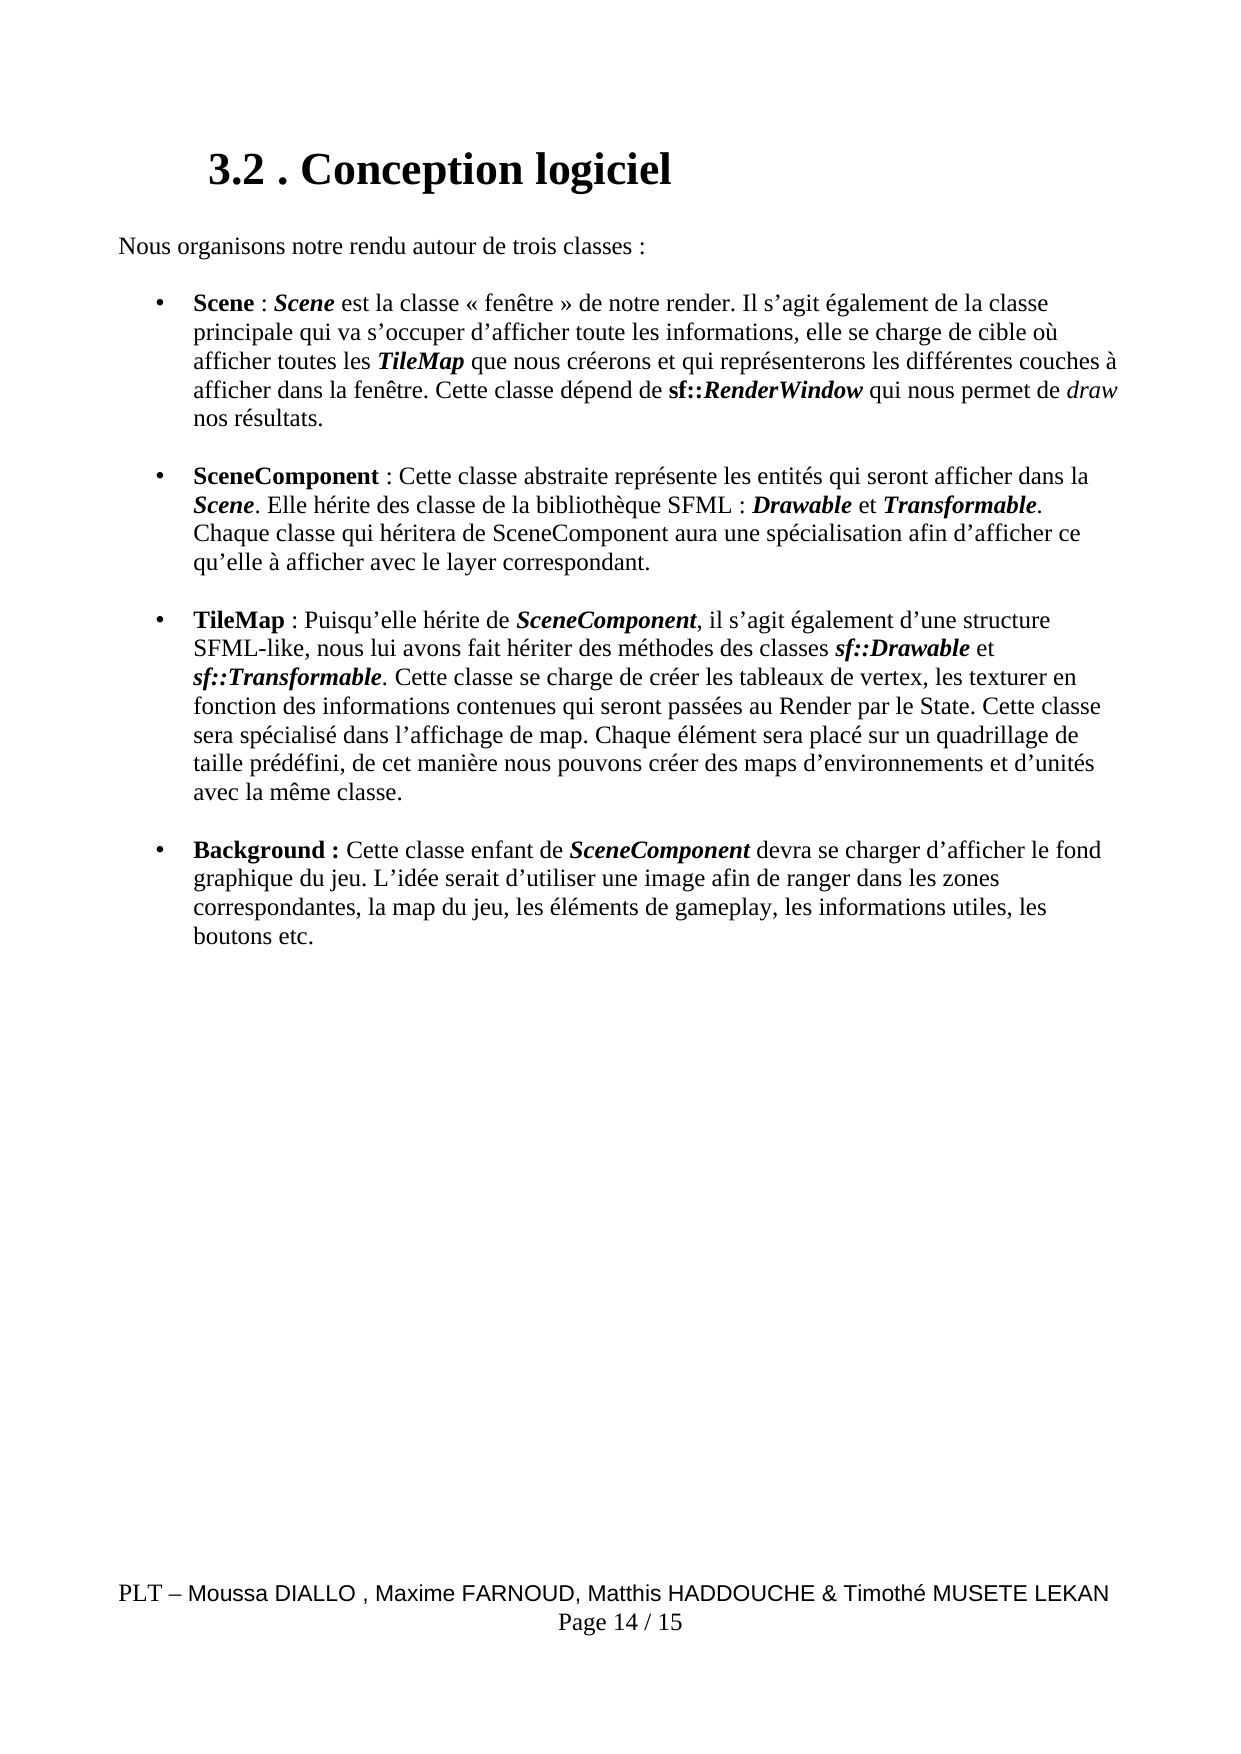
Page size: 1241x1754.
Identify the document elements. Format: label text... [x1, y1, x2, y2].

subtitle Conception logiciel [197, 141, 1122, 194]
text Nous organisons notre rendu autour de trois classes : [118, 231, 1122, 260]
list SceneComponent : Cette classe abstraite représente les entités qui seront afficher dans la Scene. Elle hérite des classe de la bibliothèque SFML : Drawable et Transformable. Chaque classe qui héritera de SceneComponent aura une spécialisation afin d’afficher ce qu’elle à afficher avec le layer correspondant. [156, 461, 1122, 576]
list Background : Cette classe enfant de SceneComponent devra se charger d’afficher le fond graphique du jeu. L’idée serait d’utiliser une image afin de ranger dans les zones correspondantes, la map du jeu, les éléments de gameplay, les informations utiles, les boutons etc. [156, 835, 1122, 950]
list Scene : Scene est la classe « fenêtre » de notre render. Il s’agit également de la classe principale qui va s’occuper d’afficher toute les informations, elle se charge de cible où afficher toutes les TileMap que nous créerons et qui représenterons les différentes couches à afficher dans la fenêtre. Cette classe dépend de sf::RenderWindow qui nous permet de draw nos résultats. [156, 288, 1122, 432]
list TileMap : Puisqu’elle hérite de SceneComponent, il s’agit également d’une structure SFML-like, nous lui avons fait hériter des méthodes des classes sf::Drawable et sf::Transformable. Cette classe se charge de créer les tableaux de vertex, les texturer en fonction des informations contenues qui seront passées au Render par le State. Cette classe sera spécialisé dans l’affichage de map. Chaque élément sera placé sur un quadrillage de taille prédéfini, de cet manière nous pouvons créer des maps d’environnements et d’unités avec la même classe. [156, 605, 1122, 806]
